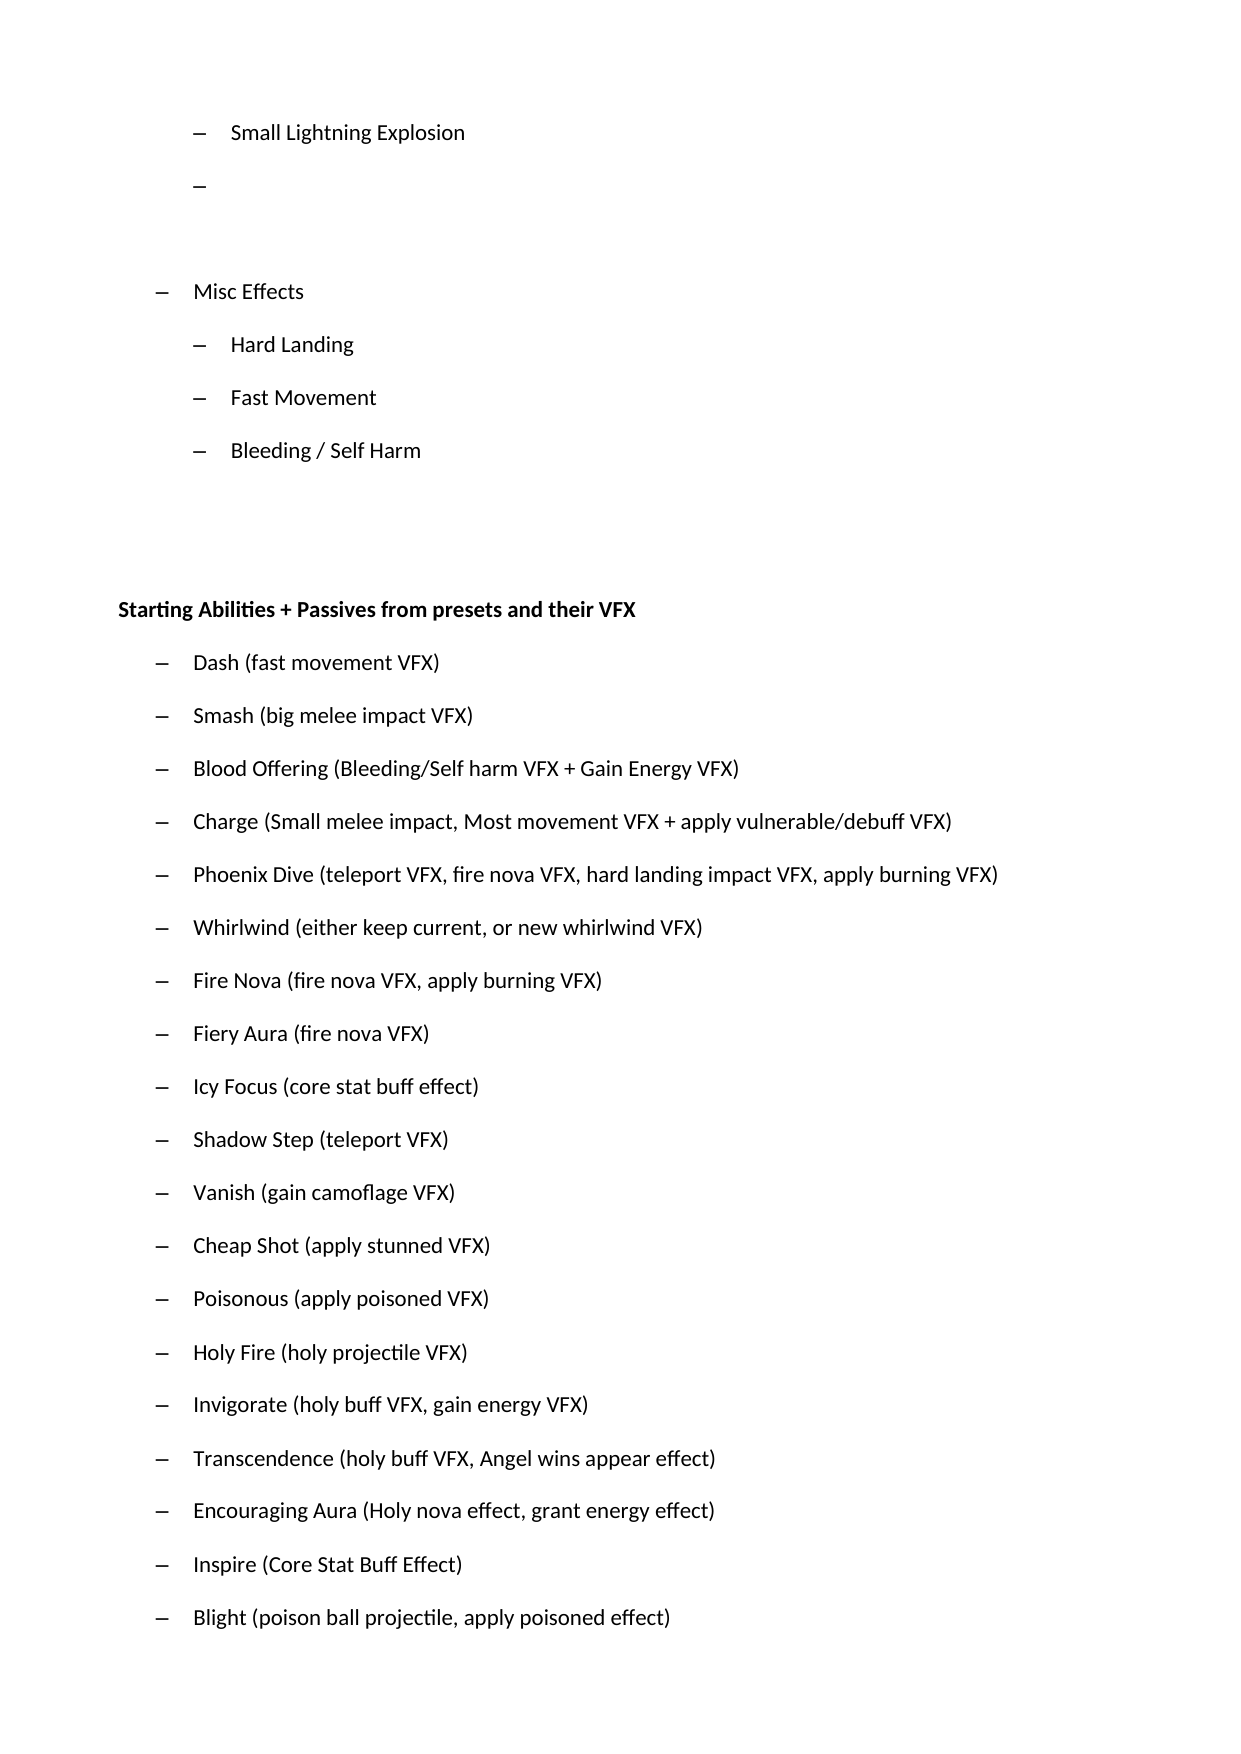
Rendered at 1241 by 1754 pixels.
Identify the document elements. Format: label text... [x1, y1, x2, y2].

list Cheap Shot (apply stunned VFX) [156, 1232, 1122, 1259]
list Smash (big melee impact VFX) [156, 701, 1122, 729]
list Blight (poison ball projectile, apply poisoned effect) [156, 1603, 1122, 1631]
list Phoenix Dive (teleport VFX, fire nova VFX, hard landing impact VFX, apply burning VFX) [156, 860, 1122, 888]
list Vanish (gain camoflage VFX) [156, 1178, 1122, 1207]
list Inspire (Core Stat Buff Effect) [156, 1550, 1122, 1578]
list Holy Fire (holy projectile VFX) [156, 1338, 1122, 1366]
text Starting Abilities + Passives from presets and their VFX [118, 595, 1122, 623]
list Icy Focus (core stat buff effect) [156, 1072, 1122, 1101]
list Poisonous (apply poisoned VFX) [156, 1284, 1122, 1313]
list Bleeding / Self Harm [193, 436, 1122, 464]
list Transcendence (holy buff VFX, Angel wins appear effect) [156, 1444, 1122, 1472]
list Misc Effects [156, 277, 1122, 305]
list Fast Movement [193, 383, 1122, 411]
list Charge (Small melee impact, Most movement VFX + apply vulnerable/debuff VFX) [156, 807, 1122, 835]
list Hard Landing [193, 330, 1122, 358]
list Dash (fast movement VFX) [156, 648, 1122, 676]
list Shadow Step (teleport VFX) [156, 1126, 1122, 1153]
list Fiery Aura (fire nova VFX) [156, 1019, 1122, 1047]
list Invigorate (holy buff VFX, gain energy VFX) [156, 1391, 1122, 1419]
list Fire Nova (fire nova VFX, apply burning VFX) [156, 966, 1122, 994]
list Small Lightning Explosion [193, 118, 1122, 146]
list Encouraging Aura (Holy nova effect, grant energy effect) [156, 1497, 1122, 1525]
list Whirlwind (either keep current, or new whirlwind VFX) [156, 913, 1122, 941]
list Blood Offering (Bleeding/Self harm VFX + Gain Energy VFX) [156, 754, 1122, 782]
